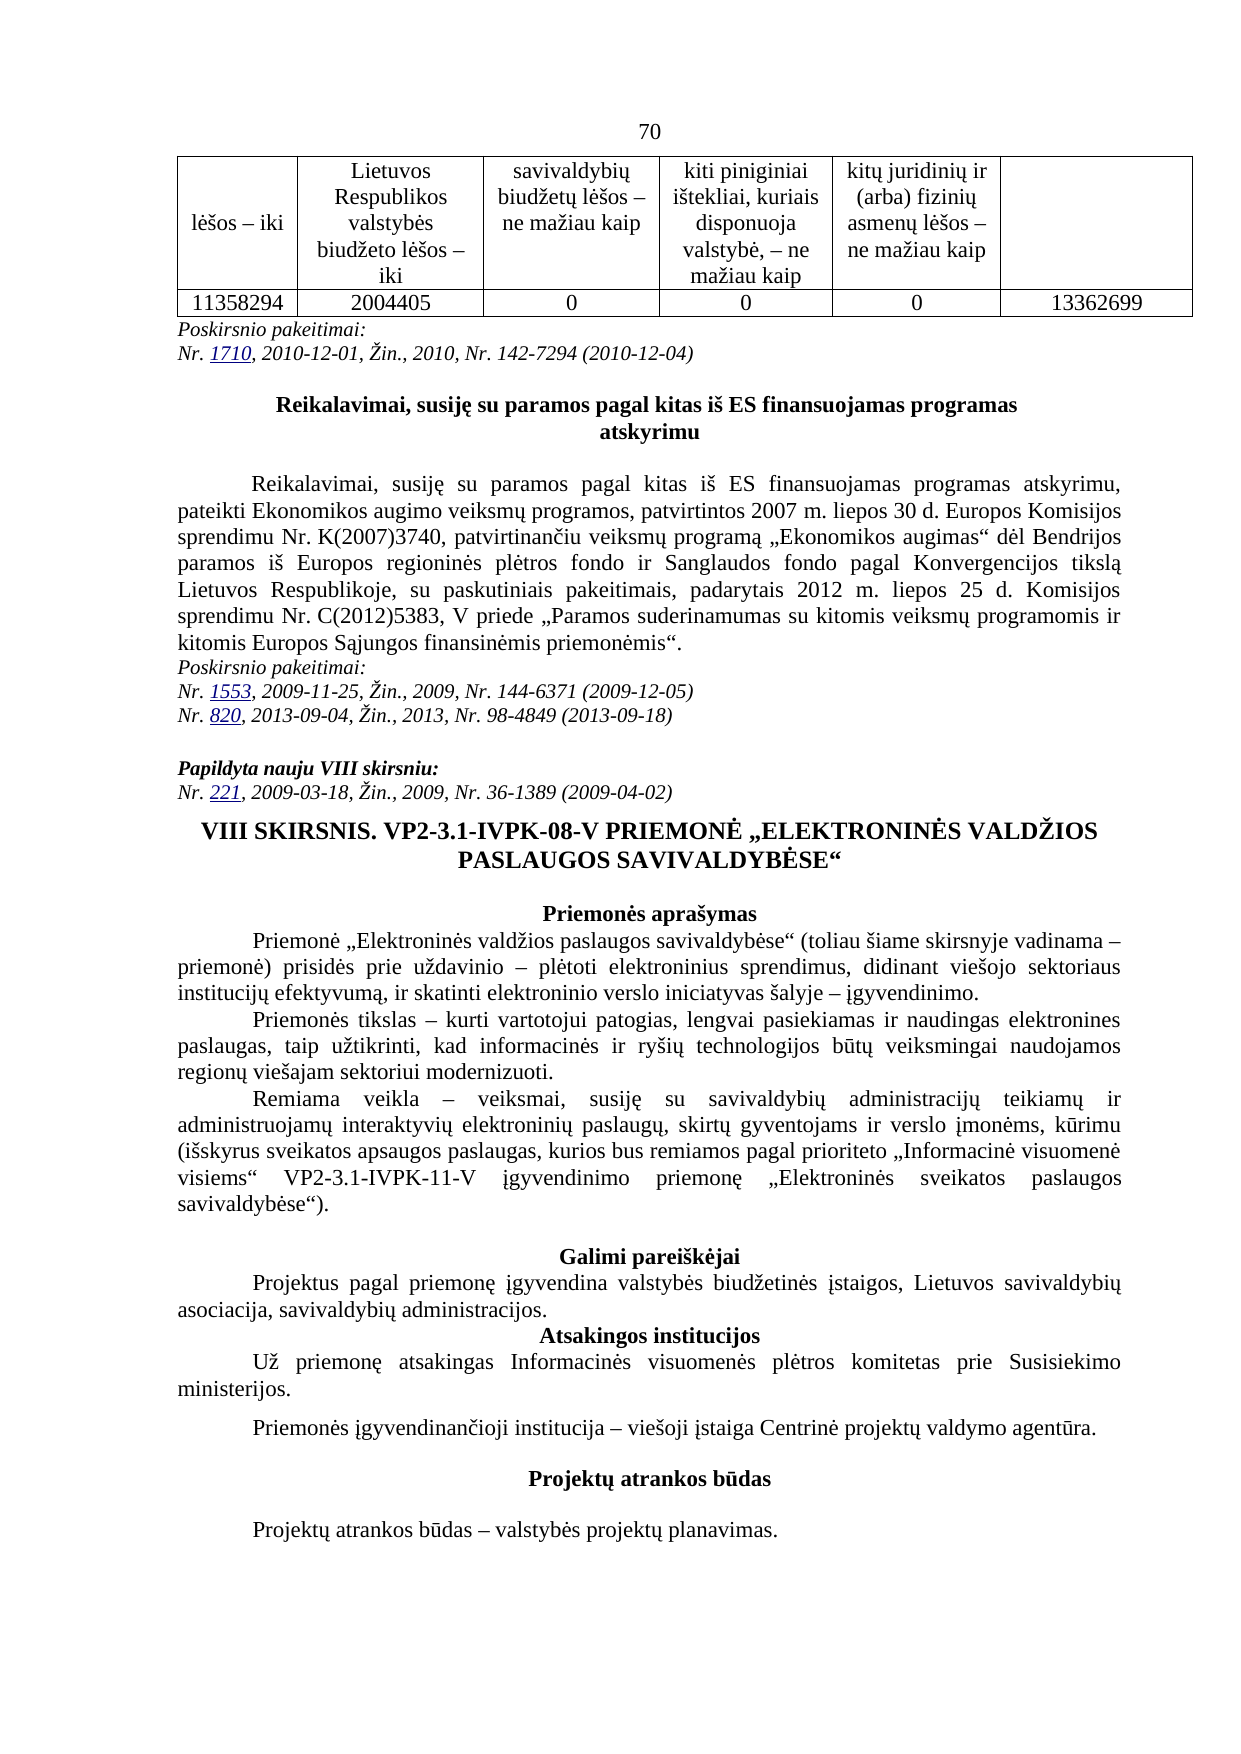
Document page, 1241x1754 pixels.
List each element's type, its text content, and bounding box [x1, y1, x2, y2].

list VIII SKIRSNIS. VP2-3.1-IVPK-08-V PRIEMONĖ „ELEKTRONINĖS VALDŽIOS PASLAUGOS SAVIVALDYBĖSE“ [177, 816, 1122, 874]
table_cell 11358294 [178, 290, 297, 316]
table_cell kiti piniginiai ištekliai, kuriais disponuoja valstybė, – ne mažiau kaip [660, 157, 832, 288]
text Projektus pagal priemonę įgyvendina valstybės biudžetinės įstaigos, Lietuvos savivaldybių asociacija, savivaldybių administracijos. [177, 1269, 1122, 1322]
text Nr. 221, 2009-03-18, Žin., 2009, Nr. 36-1389 (2009-04-02) [177, 780, 1122, 804]
text Remiama veikla – veiksmai, susiję su savivaldybių administracijų teikiamų ir administruojamų interaktyvių elektroninių paslaugų, skirtų gyventojams ir verslo įmonėms, kūrimu (išskyrus sveikatos apsaugos paslaugas, kurios bus remiamos pagal prioriteto „Informacinė visuomenė visiems“ VP2-3.1-IVPK-11-V įgyvendinimo priemonę „Elektroninės sveikatos paslaugos savivaldybėse“). [177, 1085, 1122, 1217]
text Priemonės įgyvendinančioji institucija – viešoji įstaiga Centrinė projektų valdymo agentūra. [177, 1413, 1122, 1440]
text Papildyta nauju VIII skirsniu: [177, 756, 1122, 780]
text Priemonė „Elektroninės valdžios paslaugos savivaldybėse“ (toliau šiame skirsnyje vadinama – priemonė) prisidės prie uždavinio – plėtoti elektroninius sprendimus, didinant viešojo sektoriaus institucijų efektyvumą, ir skatinti elektroninio verslo iniciatyvas šalyje – įgyvendinimo. [177, 927, 1122, 1006]
table_cell 0 [833, 290, 1000, 316]
text Nr. 1710, 2010-12-01, Žin., 2010, Nr. 142-7294 (2010-12-04) [177, 341, 1122, 365]
table_cell kitų juridinių ir (arba) fizinių asmenų lėšos – ne mažiau kaip [833, 157, 1000, 288]
table_cell 0 [660, 290, 832, 316]
text Reikalavimai, susiję su paramos pagal kitas iš ES finansuojamas programas atskyrimu, pateikti Ekonomikos augimo veiksmų programos, patvirtintos 2007 m. liepos 30 d. Europos Komisijos sprendimu Nr. K(2007)3740, patvirtinančiu veiksmų programą „Ekonomikos augimas“ dėl Bendrijos paramos iš Europos regioninės plėtros fondo ir Sanglaudos fondo pagal Konvergencijos tikslą Lietuvos Respublikoje, su paskutiniais pakeitimais, padarytais 2012 m. liepos 25 d. Komisijos sprendimu Nr. C(2012)5383, V priede „Paramos suderinamumas su kitomis veiksmų programomis ir kitomis Europos Sąjungos finansinėmis priemonėmis“. [177, 470, 1122, 655]
text Nr. 1553, 2009-11-25, Žin., 2009, Nr. 144-6371 (2009-12-05) [177, 679, 1122, 703]
text Atsakingos institucijos [177, 1322, 1122, 1348]
text Nr. 820, 2013-09-04, Žin., 2013, Nr. 98-4849 (2013-09-18) [177, 703, 1122, 727]
text Galimi pareiškėjai [177, 1243, 1122, 1269]
table_cell savivaldybių biudžetų lėšos – ne mažiau kaip [484, 157, 659, 288]
text Poskirsnio pakeitimai: [177, 317, 1122, 341]
table_cell 2004405 [298, 290, 483, 316]
text Reikalavimai, susiję su paramos pagal kitas iš ES finansuojamas programas atskyrimu [177, 391, 1122, 444]
text Priemonės aprašymas [177, 900, 1122, 927]
table_cell lėšos – iki [178, 157, 297, 288]
table_header [1001, 157, 1192, 288]
table_cell 13362699 [1001, 290, 1192, 316]
text Priemonės tikslas – kurti vartotojui patogias, lengvai pasiekiamas ir naudingas elektronines paslaugas, taip užtikrinti, kad informacinės ir ryšių technologijos būtų veiksmingai naudojamos regionų viešajam sektoriui modernizuoti. [177, 1006, 1122, 1085]
text Projektų atrankos būdas [177, 1465, 1122, 1491]
table_cell Lietuvos Respublikos valstybės biudžeto lėšos – iki [298, 157, 483, 288]
text Projektų atrankos būdas – valstybės projektų planavimas. [177, 1516, 1122, 1543]
table_cell 0 [484, 290, 659, 316]
text Poskirsnio pakeitimai: [177, 655, 1122, 679]
text Už priemonę atsakingas Informacinės visuomenės plėtros komitetas prie Susisiekimo ministerijos. [177, 1348, 1122, 1401]
